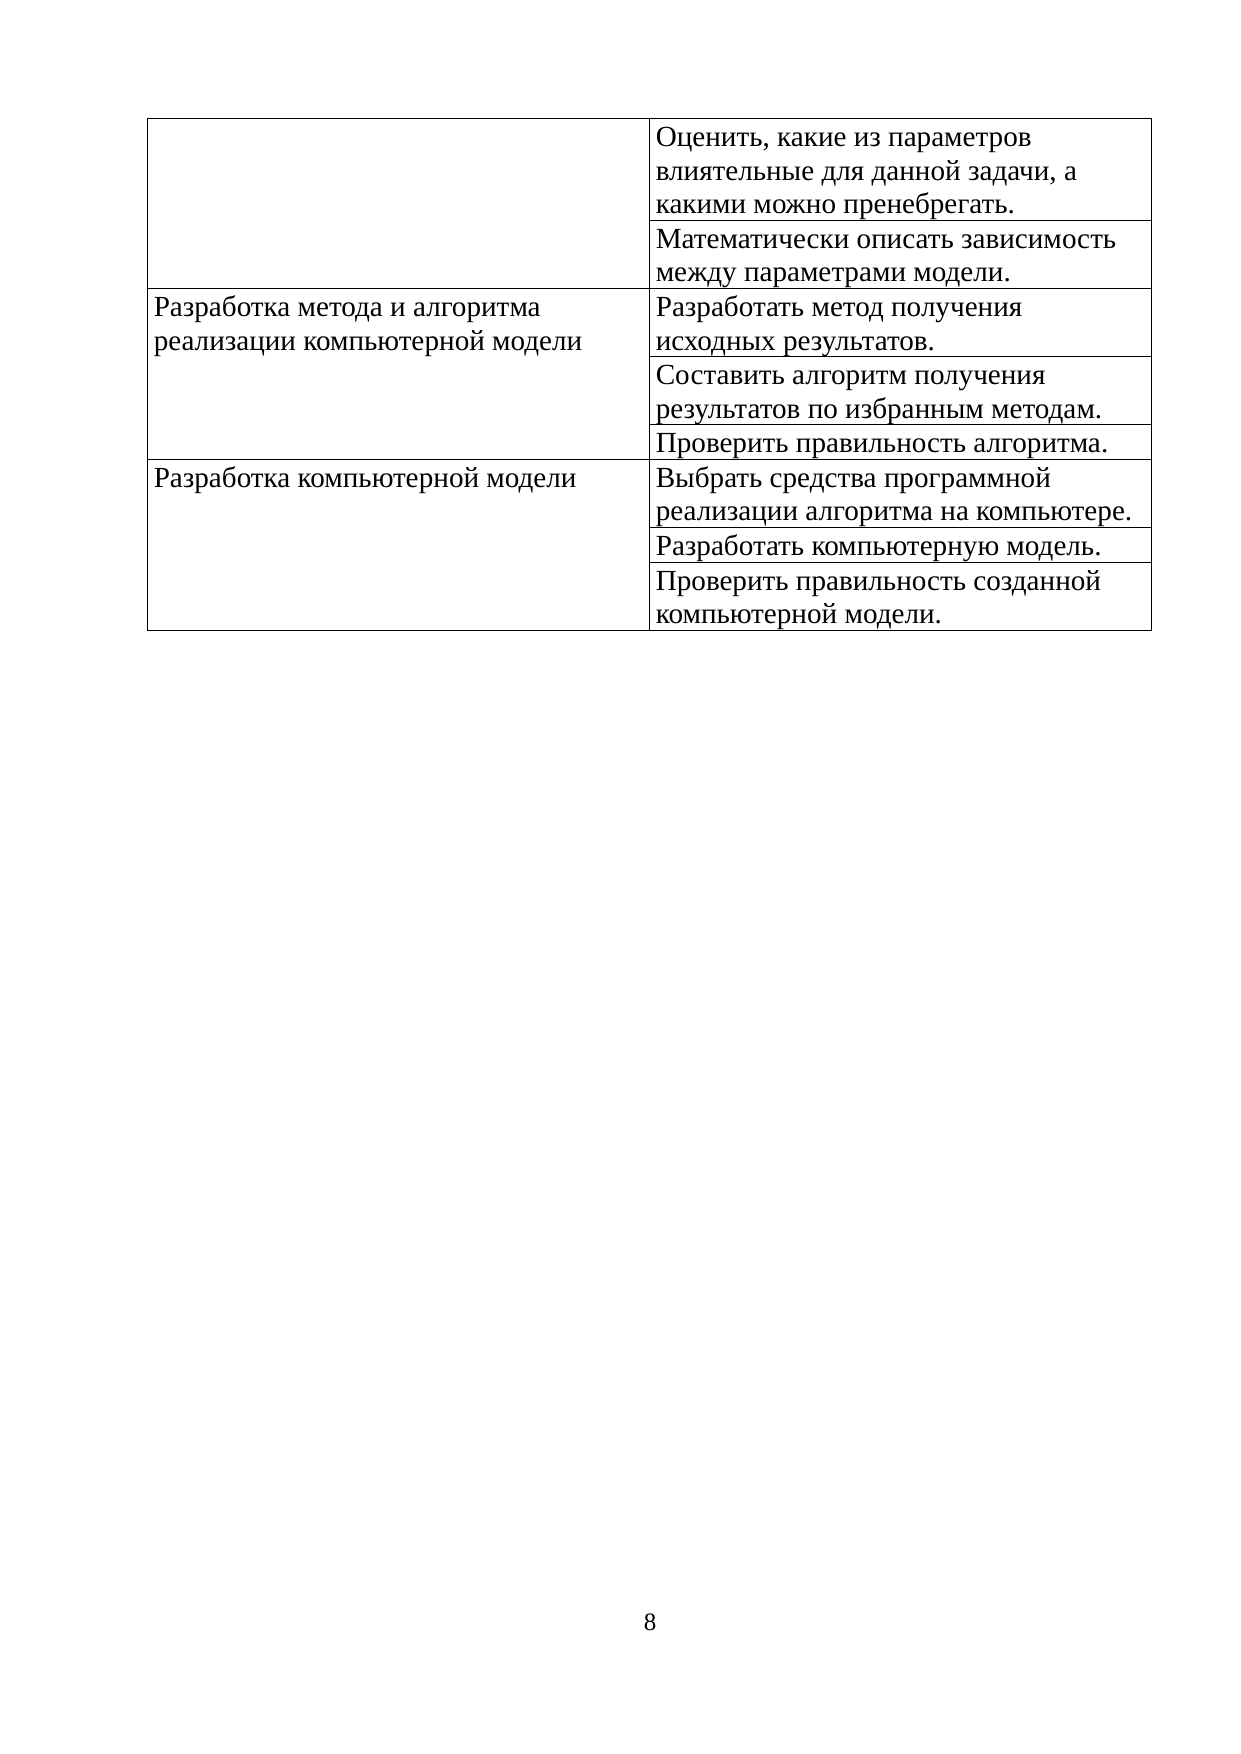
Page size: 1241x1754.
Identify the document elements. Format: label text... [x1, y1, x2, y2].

table_cell Математически описать зависимость между параметрами модели. [650, 221, 1151, 288]
table_cell Разработать метод получения исходных результатов. [650, 289, 1151, 356]
table_cell Оценить, какие из параметров влиятельные для данной задачи, а какими можно пренебрегать. [650, 119, 1151, 220]
table_cell [148, 119, 649, 288]
table_cell Проверить правильность алгоритма. [650, 425, 1151, 459]
table_cell Разработка компьютерной модели [148, 460, 649, 630]
table_cell Проверить правильность созданной компьютерной модели. [650, 563, 1151, 630]
table_cell Разработать компьютерную модель. [650, 528, 1151, 562]
table_cell Составить алгоритм получения результатов по избранным методам. [650, 357, 1151, 424]
table_cell Выбрать средства программной реализации алгоритма на компьютере. [650, 460, 1151, 527]
table_cell Разработка метода и алгоритма реализации компьютерной модели [148, 289, 649, 459]
